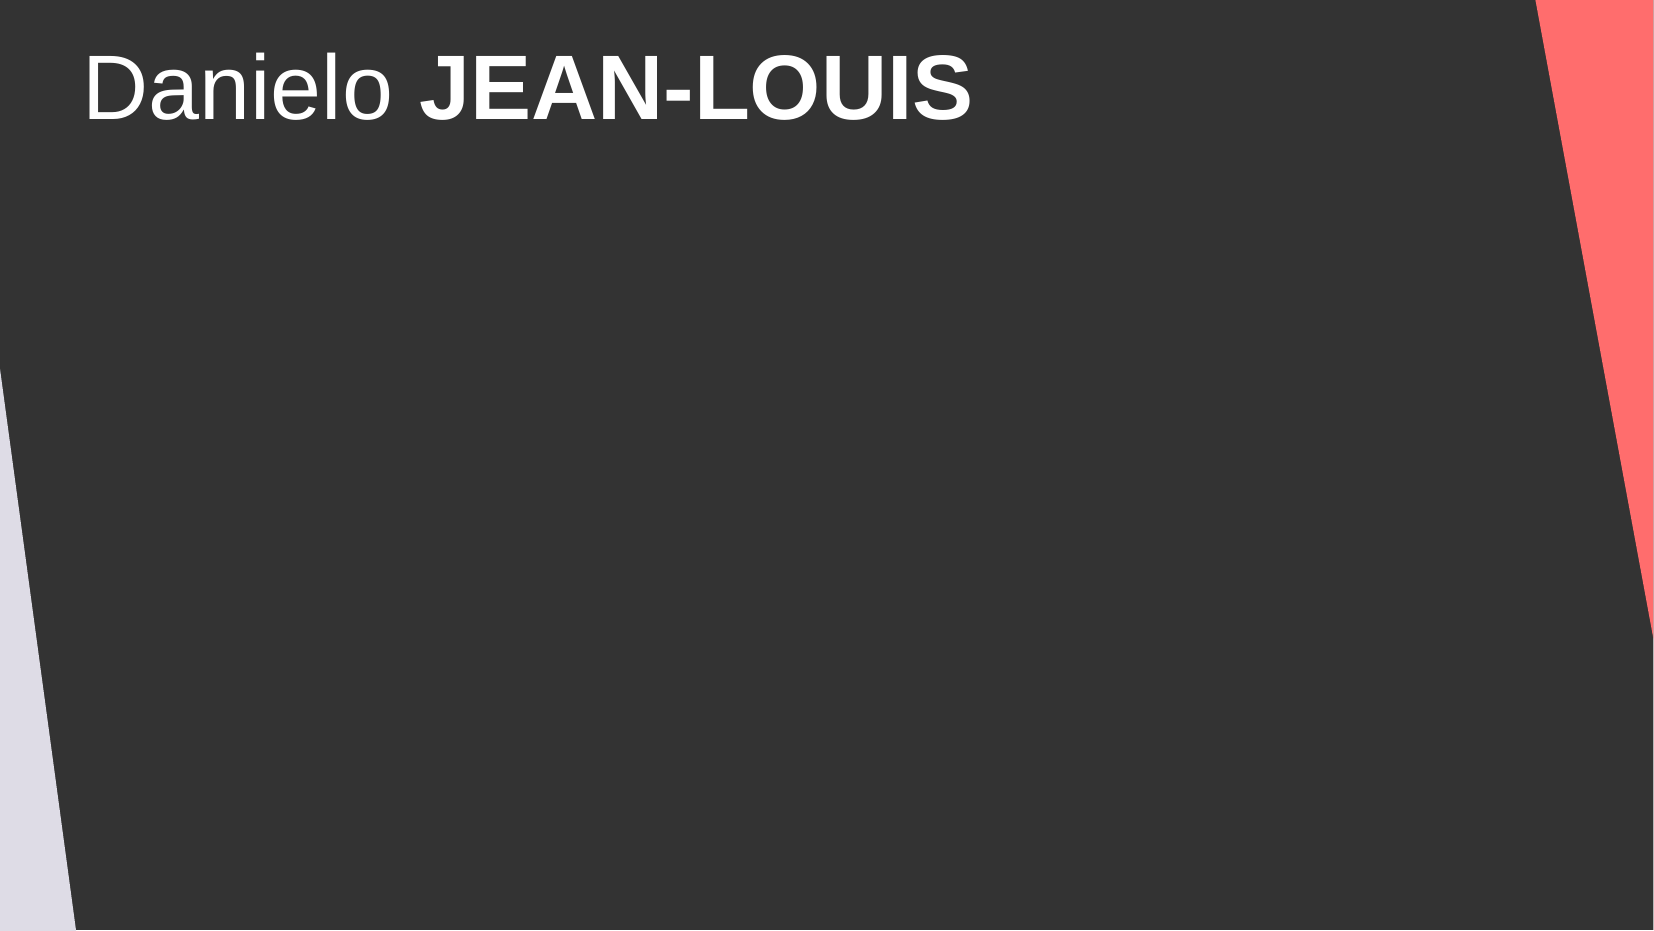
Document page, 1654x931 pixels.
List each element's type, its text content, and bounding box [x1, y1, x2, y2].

text_box [1535, 0, 1654, 642]
subtitle Danielo JEAN-LOUIS [82, 36, 1571, 345]
text_box [0, 368, 77, 931]
